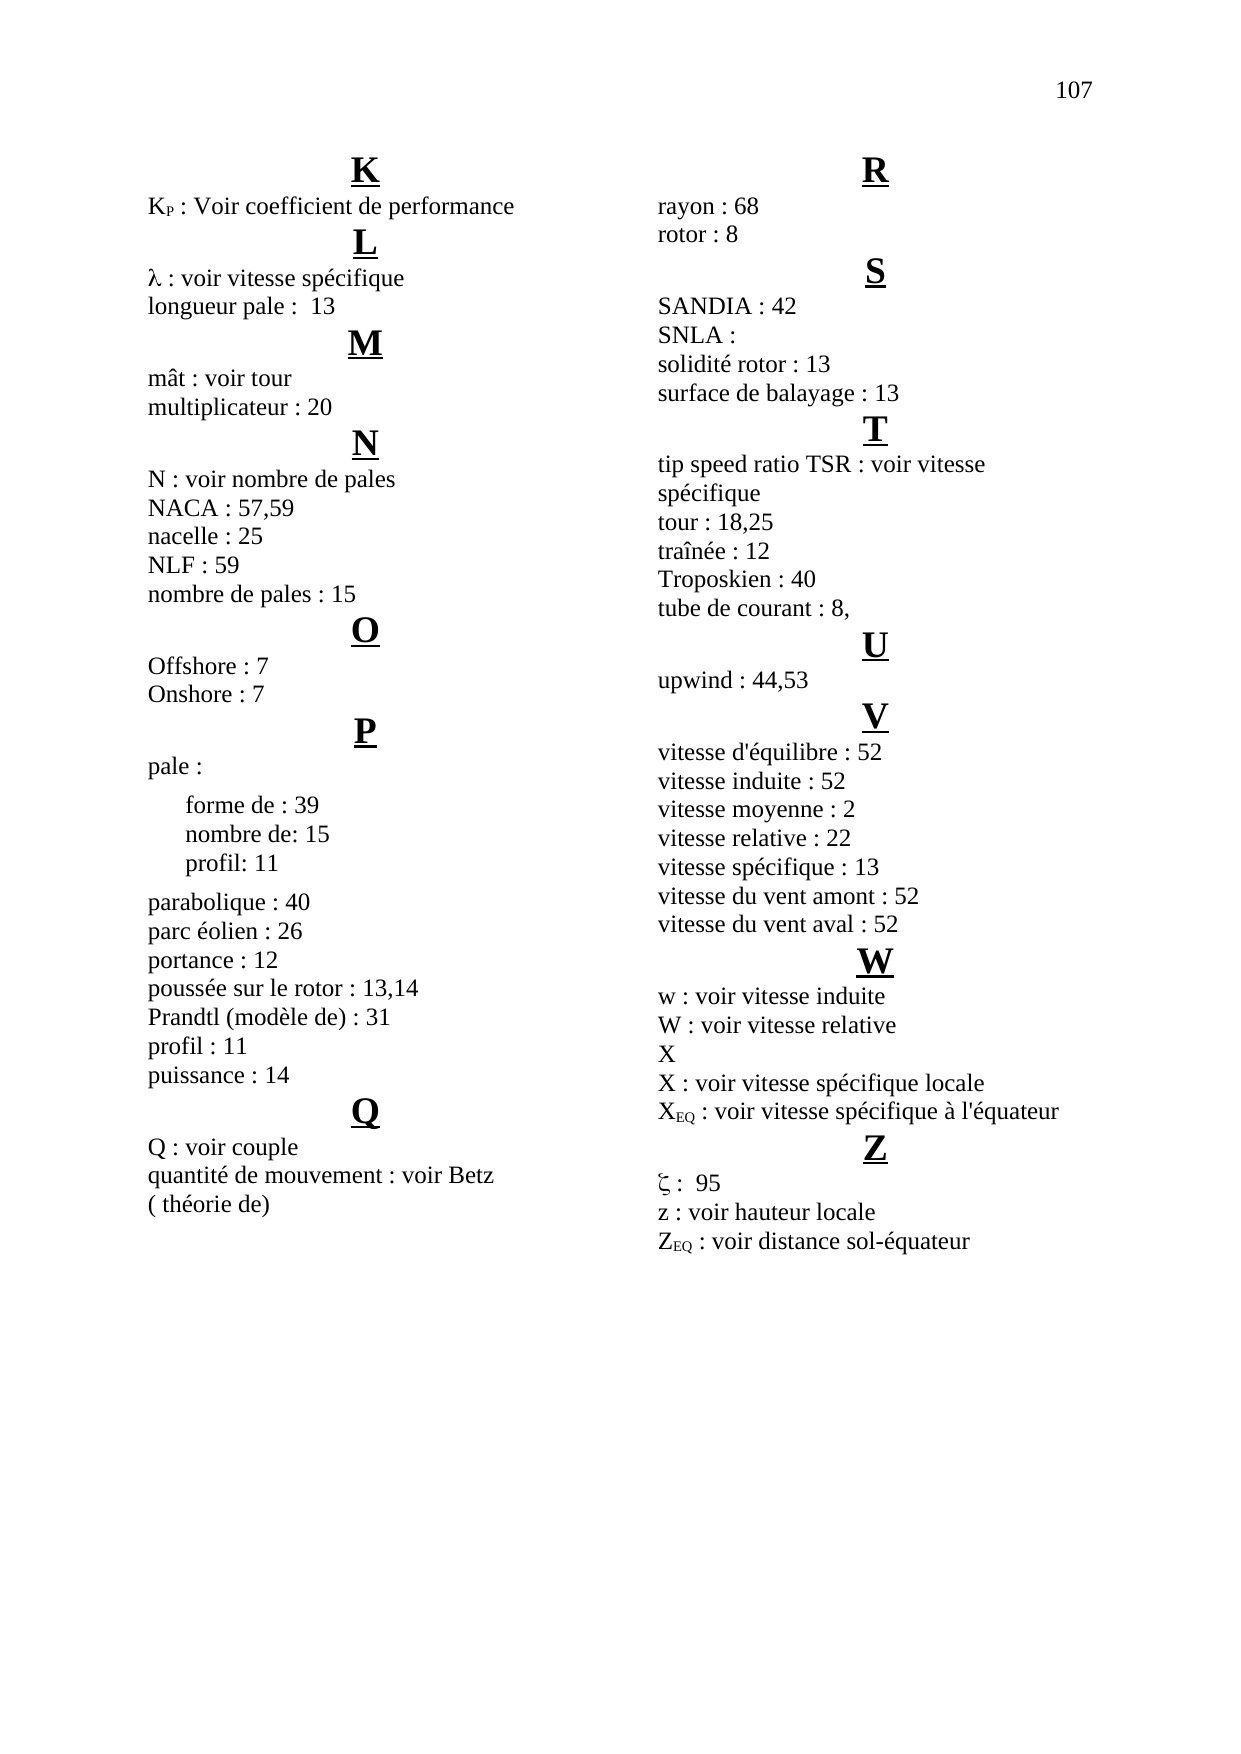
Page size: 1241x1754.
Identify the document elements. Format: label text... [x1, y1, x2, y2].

text SANDIA : 42 SNLA : solidité rotor : 13 surface de balayage : 13 [658, 291, 1092, 406]
text KP : Voir coefficient de performance [148, 191, 583, 219]
text tip speed ratio TSR : voir vitesse spécifique tour : 18,25 [658, 449, 1092, 536]
text upwind : 44,53 [658, 665, 1092, 694]
text K [148, 148, 583, 191]
text L [148, 219, 583, 263]
text  : voir vitesse spécifique longueur pale : 13 [148, 263, 583, 320]
text Z [658, 1125, 1092, 1168]
text P [148, 708, 583, 751]
text pale : [148, 751, 583, 780]
text Q [148, 1088, 583, 1132]
text M [148, 320, 583, 363]
text W [658, 938, 1092, 981]
text N : voir nombre de pales NACA : 57,59 nacelle : 25 NLF : 59 nombre de pales : 15 [148, 464, 583, 608]
text vitesse d'équilibre : 52 vitesse induite : 52 vitesse moyenne : 2 vitesse relative : 22 vitesse spécifique : 13 vitesse du vent amont : 52 vitesse du vent aval : 52 [658, 737, 1092, 938]
text V [658, 694, 1092, 737]
text X : voir vitesse spécifique locale XEQ : voir vitesse spécifique à l'équateur [658, 1068, 1092, 1125]
text w : voir vitesse induite W : voir vitesse relative [658, 981, 1092, 1039]
text S [658, 248, 1092, 291]
text mât : voir tour multiplicateur : 20 [148, 363, 583, 421]
text O [148, 608, 583, 651]
text Q : voir couple quantité de mouvement : voir Betz ( théorie de) [148, 1132, 583, 1218]
text poussée sur le rotor : 13,14 Prandtl (modèle de) : 31 profil : 11 puissance : 14 [148, 973, 583, 1088]
text parabolique : 40 parc éolien : 26 portance : 12 [148, 887, 583, 973]
text N [148, 421, 583, 464]
text T [658, 406, 1092, 449]
text U [658, 622, 1092, 665]
text X [658, 1039, 1092, 1068]
text traînée : 12 Troposkien : 40 tube de courant : 8, [658, 536, 1092, 622]
text Offshore : 7 Onshore : 7 [148, 651, 583, 708]
text rayon : 68 rotor : 8 [658, 191, 1092, 248]
text forme de : 39 nombre de: 15 profil: 11 [185, 791, 545, 877]
text  : 95 z : voir hauteur locale ZEQ : voir distance sol-équateur [658, 1168, 1092, 1254]
text R [658, 148, 1092, 191]
